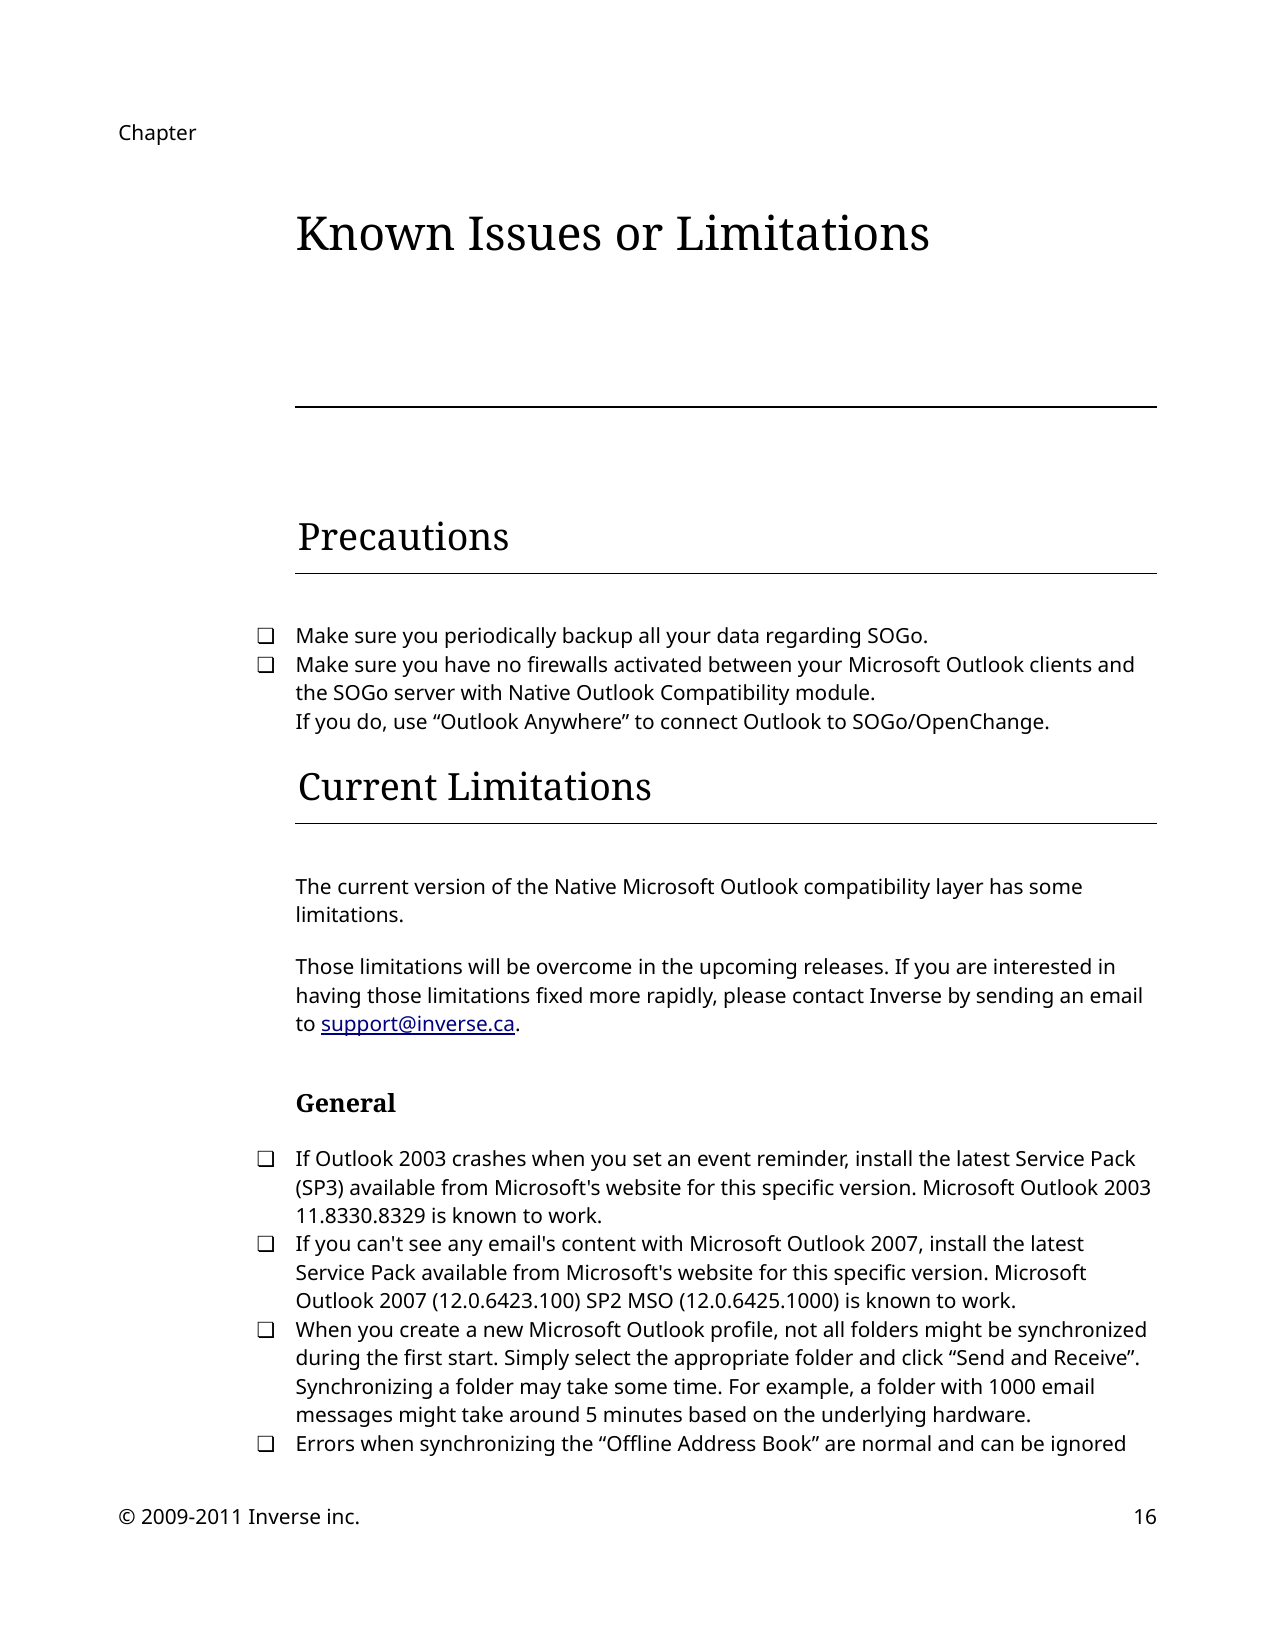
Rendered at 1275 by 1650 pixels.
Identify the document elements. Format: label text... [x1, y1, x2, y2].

list ❏ Errors when synchronizing the “Offline Address Book” are normal and can be ignored [256, 1429, 1157, 1457]
list ❏ When you create a new Microsoft Outlook profile, not all folders might be synchronized during the first start. Simply select the appropriate folder and click “Send and Receive”. Synchronizing a folder may take some time. For example, a folder with 1000 email messages might take around 5 minutes based on the underlying hardware. [256, 1315, 1157, 1429]
subtitle Known Issues or Limitations [295, 201, 1157, 406]
list ❏ Make sure you have no firewalls activated between your Microsoft Outlook clients and the SOGo server with Native Outlook Compatibility module. If you do, use “Outlook Anywhere” to connect Outlook to SOGo/OpenChange. [256, 650, 1157, 735]
subtitle Precautions [295, 510, 1157, 573]
subtitle General [295, 1086, 1157, 1120]
subtitle Current Limitations [295, 760, 1157, 823]
text The current version of the Native Microsoft Outlook compatibility layer has some limitations. [295, 872, 1157, 929]
text Those limitations will be overcome in the upcoming releases. If you are interested in having those limitations fixed more rapidly, please contact Inverse by sending an email to support@inverse.ca. [295, 952, 1157, 1038]
list ❏ If you can't see any email's content with Microsoft Outlook 2007, install the latest Service Pack available from Microsoft's website for this specific version. Microsoft Outlook 2007 (12.0.6423.100) SP2 MSO (12.0.6425.1000) is known to work. [256, 1229, 1157, 1315]
list ❏ Make sure you periodically backup all your data regarding SOGo. [256, 622, 1157, 650]
list ❏ If Outlook 2003 crashes when you set an event reminder, install the latest Service Pack (SP3) available from Microsoft's website for this specific version. Microsoft Outlook 2003 11.8330.8329 is known to work. [256, 1144, 1157, 1229]
